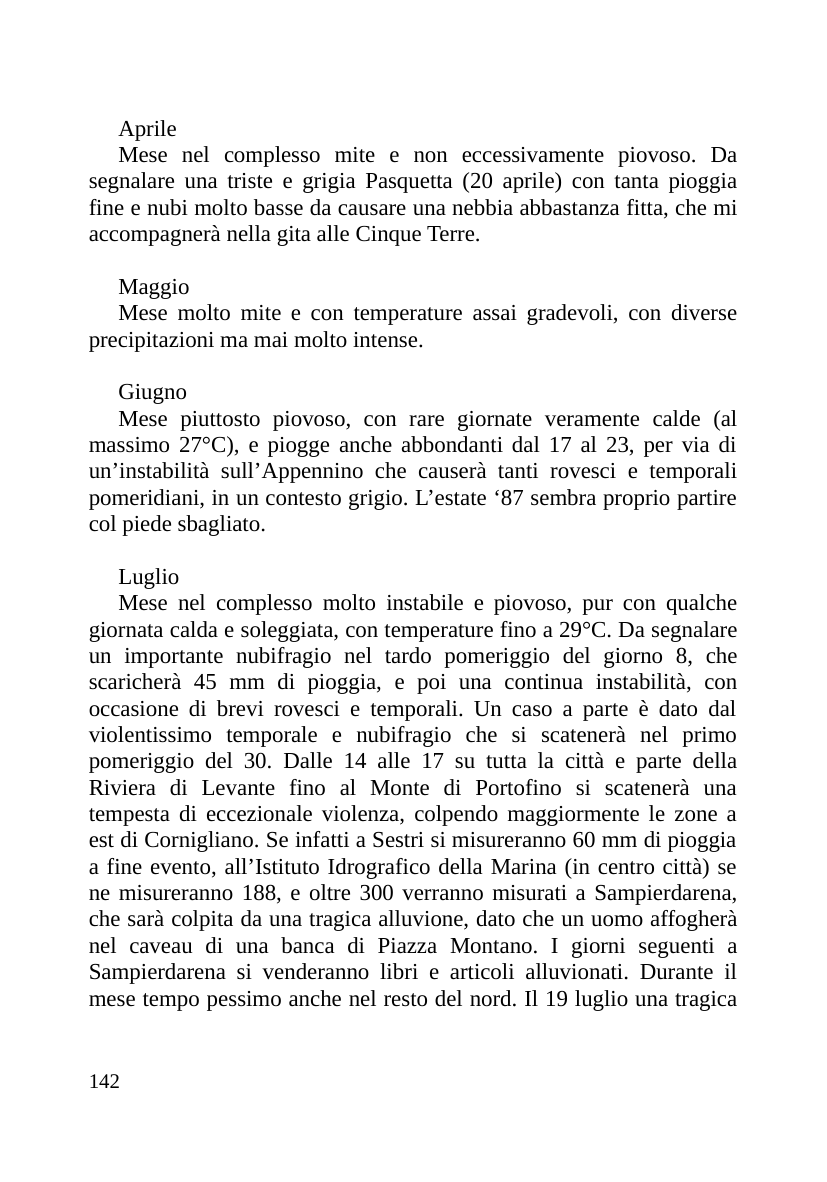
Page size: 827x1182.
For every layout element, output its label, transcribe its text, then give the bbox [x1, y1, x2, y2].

text Mese nel complesso mite e non eccessivamente piovoso. Da segnalare una triste e grigia Pasquetta (20 aprile) con tanta pioggia fine e nubi molto basse da causare una nebbia abbastanza fitta, che mi accompagnerà nella gita alle Cinque Terre. [88, 141, 738, 247]
text Giugno [88, 378, 738, 405]
text Aprile [88, 115, 738, 141]
text Mese molto mite e con temperature assai gradevoli, con diverse precipitazioni ma mai molto intense. [88, 299, 738, 352]
text Mese piuttosto piovoso, con rare giornate veramente calde (al massimo 27°C), e piogge anche abbondanti dal 17 al 23, per via di un’instabilità sull’Appennino che causerà tanti rovesci e temporali pomeridiani, in un contesto grigio. L’estate ‘87 sembra proprio partire col piede sbagliato. [88, 405, 738, 537]
text Luglio [88, 563, 738, 589]
text Maggio [88, 273, 738, 299]
text Mese nel complesso molto instabile e piovoso, pur con qualche giornata calda e soleggiata, con temperature fino a 29°C. Da segnalare un importante nubifragio nel tardo pomeriggio del giorno 8, che scaricherà 45 mm di pioggia, e poi una continua instabilità, con occasione di brevi rovesci e temporali. Un caso a parte è dato dal violentissimo temporale e nubifragio che si scatenerà nel primo pomeriggio del 30. Dalle 14 alle 17 su tutta la città e parte della Riviera di Levante fino al Monte di Portofino si scatenerà una tempesta di eccezionale violenza, colpendo maggiormente le zone a est di Cornigliano. Se infatti a Sestri si misureranno 60 mm di pioggia a fine evento, all’Istituto Idrografico della Marina (in centro città) se ne misureranno 188, e oltre 300 verranno misurati a Sampierdarena, che sarà colpita da una tragica alluvione, dato che un uomo affogherà nel caveau di una banca di Piazza Montano. I giorni seguenti a Sampierdarena si venderanno libri e articoli alluvionati. Durante il mese tempo pessimo anche nel resto del nord. Il 19 luglio una tragica [88, 589, 738, 1011]
